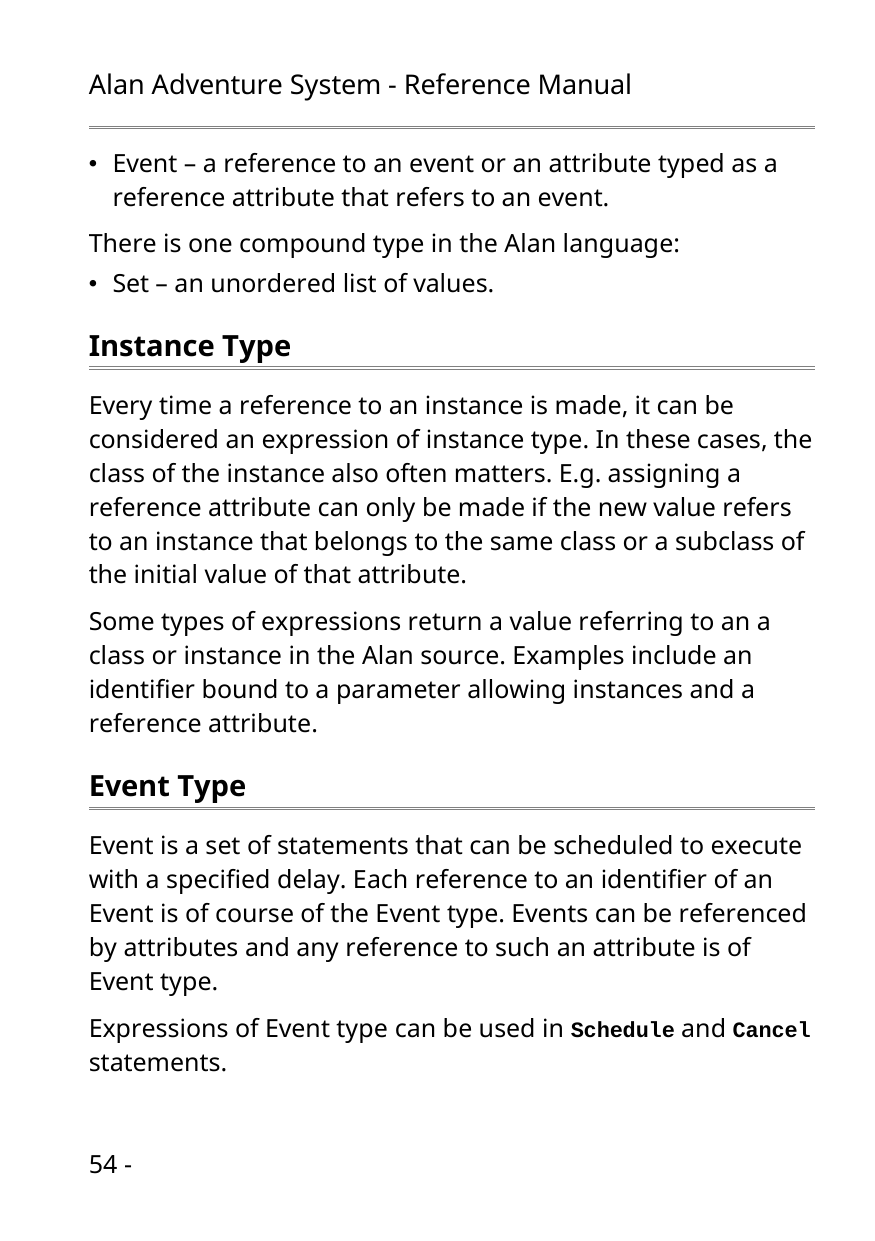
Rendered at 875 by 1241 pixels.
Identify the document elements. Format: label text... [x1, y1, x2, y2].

text Some types of ex­pressions return a value referring to an a class or instance in the Alan source. Examples include an identifier bound to a parameter allowing instances and a reference attribute. [88, 604, 815, 740]
text Expressions of Event type can be used in Schedule and Cancel statements. [88, 1011, 815, 1079]
list Set – an unordered list of values. [88, 266, 815, 300]
list Event – a reference to an event or an attribute typed as a reference attribute that refers to an event. [88, 146, 815, 213]
text There is one compound type in the Alan language: [88, 226, 815, 260]
text Every time a reference to an instance is made, it can be considered an expression of instance type. In these cases, the class of the instance also often matters. E.g. assigning a reference attribute can only be made if the new value refers to an instance that belongs to the same class or a subclass of the initial value of that attribute. [88, 388, 815, 591]
text Event is a set of statements that can be scheduled to execute with a specified delay. Each reference to an identifier of an Event is of course of the Event type. Events can be referenced by attributes and any reference to such an attribute is of Event type. [88, 828, 815, 998]
subtitle Instance Type [88, 325, 815, 369]
subtitle Event Type [88, 766, 815, 809]
